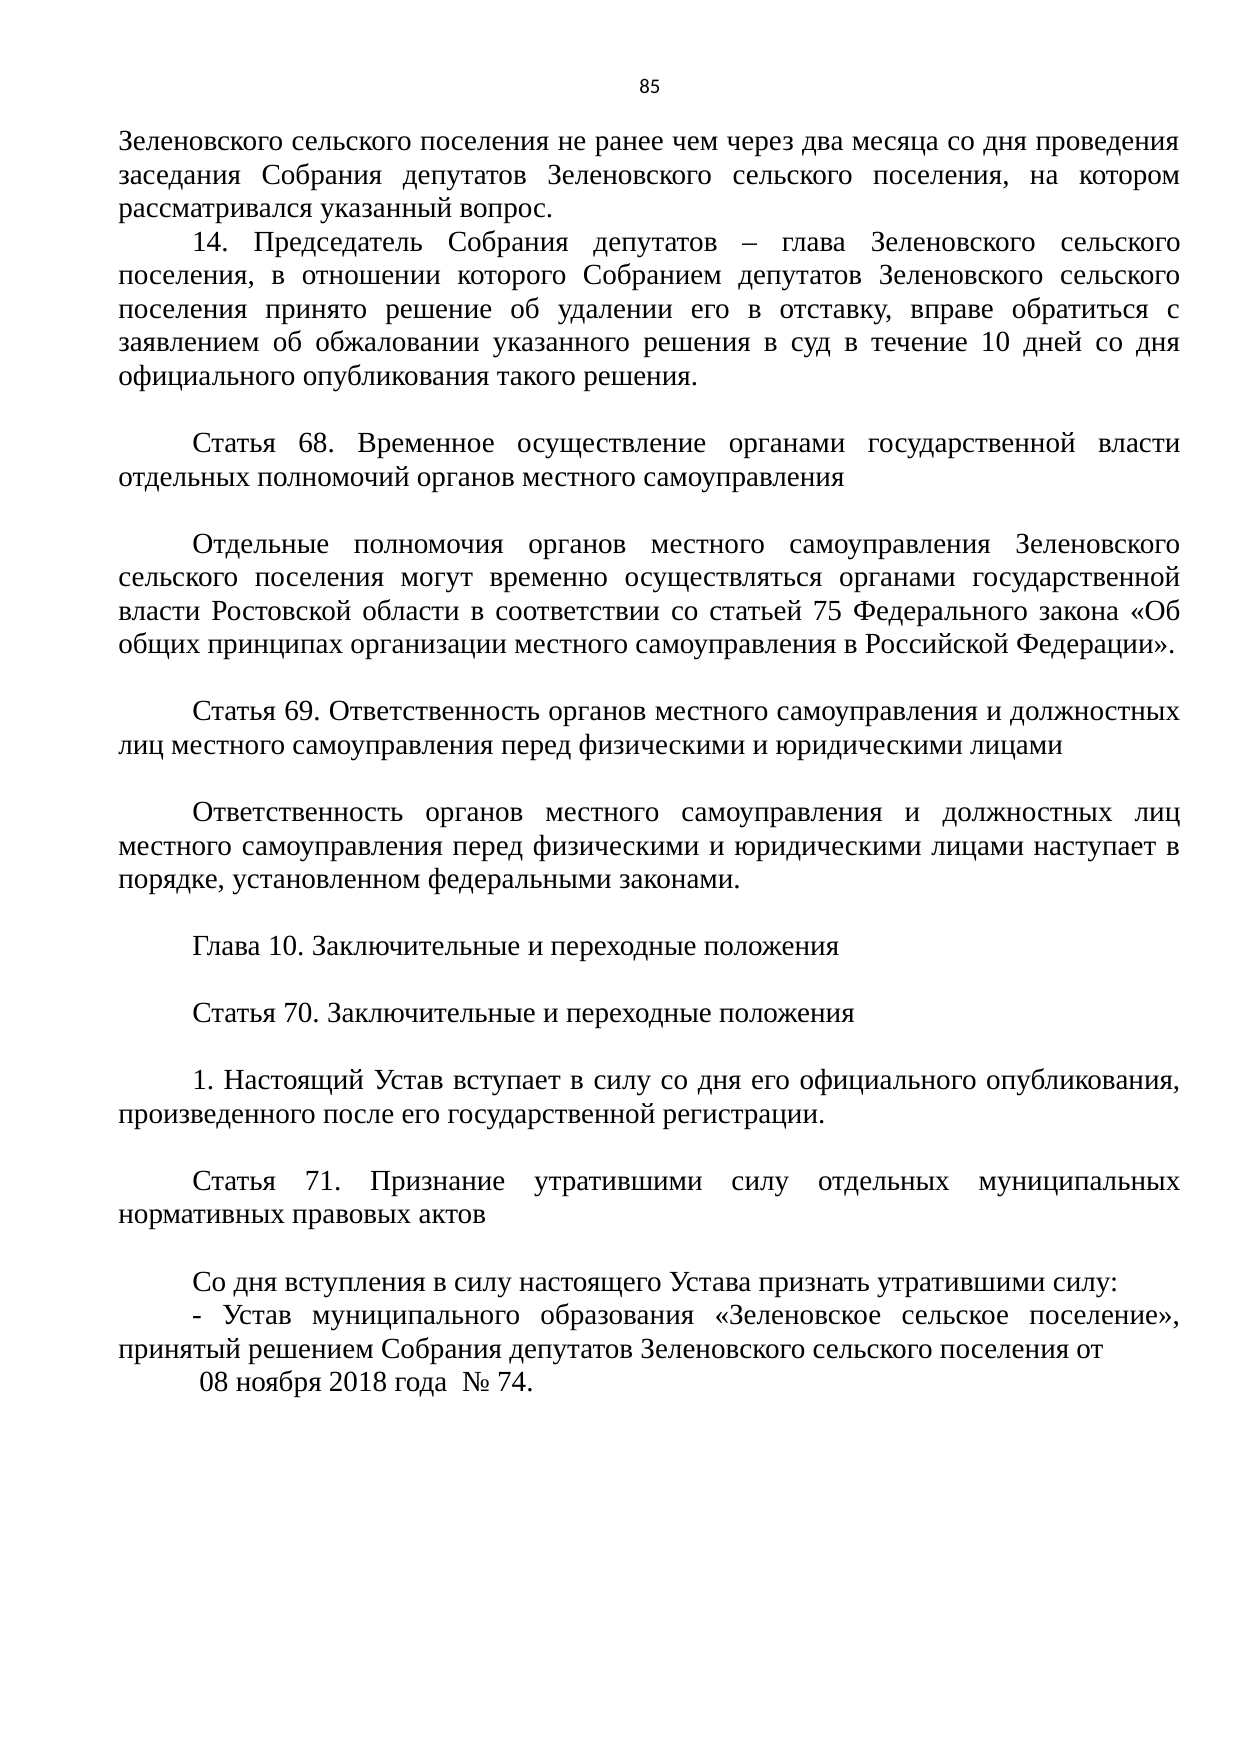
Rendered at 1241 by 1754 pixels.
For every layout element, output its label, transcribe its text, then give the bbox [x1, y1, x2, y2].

text 08 ноября 2018 года № 74. [118, 1364, 1181, 1398]
text Ответственность органов местного самоуправления и должностных лиц местного самоуправления перед физическими и юридическими лицами наступает в порядке, установленном федеральными законами. [118, 794, 1181, 895]
text 14. Председатель Собрания депутатов – глава Зеленовского сельского поселения, в отношении которого Собранием депутатов Зеленовского сельского поселения принято решение об удалении его в отставку, вправе обратиться с заявлением об обжаловании указанного решения в суд в течение 10 дней со дня официального опубликования такого решения. [118, 224, 1181, 392]
text Отдельные полномочия органов местного самоуправления Зеленовского сельского поселения могут временно осуществляться органами государственной власти Ростовской области в соответствии со статьей 75 Федерального закона «Об общих принципах организации местного самоуправления в Российской Федерации». [118, 526, 1181, 660]
text - Устав муниципального образования «Зеленовское сельское поселение», принятый решением Собрания депутатов Зеленовского сельского поселения от [118, 1297, 1181, 1364]
text Со дня вступления в силу настоящего Устава признать утратившими силу: [118, 1264, 1181, 1297]
text Глава 10. Заключительные и переходные положения [118, 928, 1181, 962]
text Статья 71. Признание утратившими силу отдельных муниципальных нормативных правовых актов [118, 1163, 1181, 1230]
text 1. Настоящий Устав вступает в силу со дня его официального опубликования, произведенного после его государственной регистрации. [118, 1062, 1181, 1129]
text Статья 68. Временное осуществление органами государственной власти отдельных полномочий органов местного самоуправления [118, 425, 1181, 492]
text Статья 69. Ответственность органов местного самоуправления и должностных лиц местного самоуправления перед физическими и юридическими лицами [118, 693, 1181, 761]
text Зеленовского сельского поселения не ранее чем через два месяца со дня проведения заседания Собрания депутатов Зеленовского сельского поселения, на котором рассматривался указанный вопрос. [118, 123, 1181, 224]
text Статья 70. Заключительные и переходные положения [118, 995, 1181, 1029]
